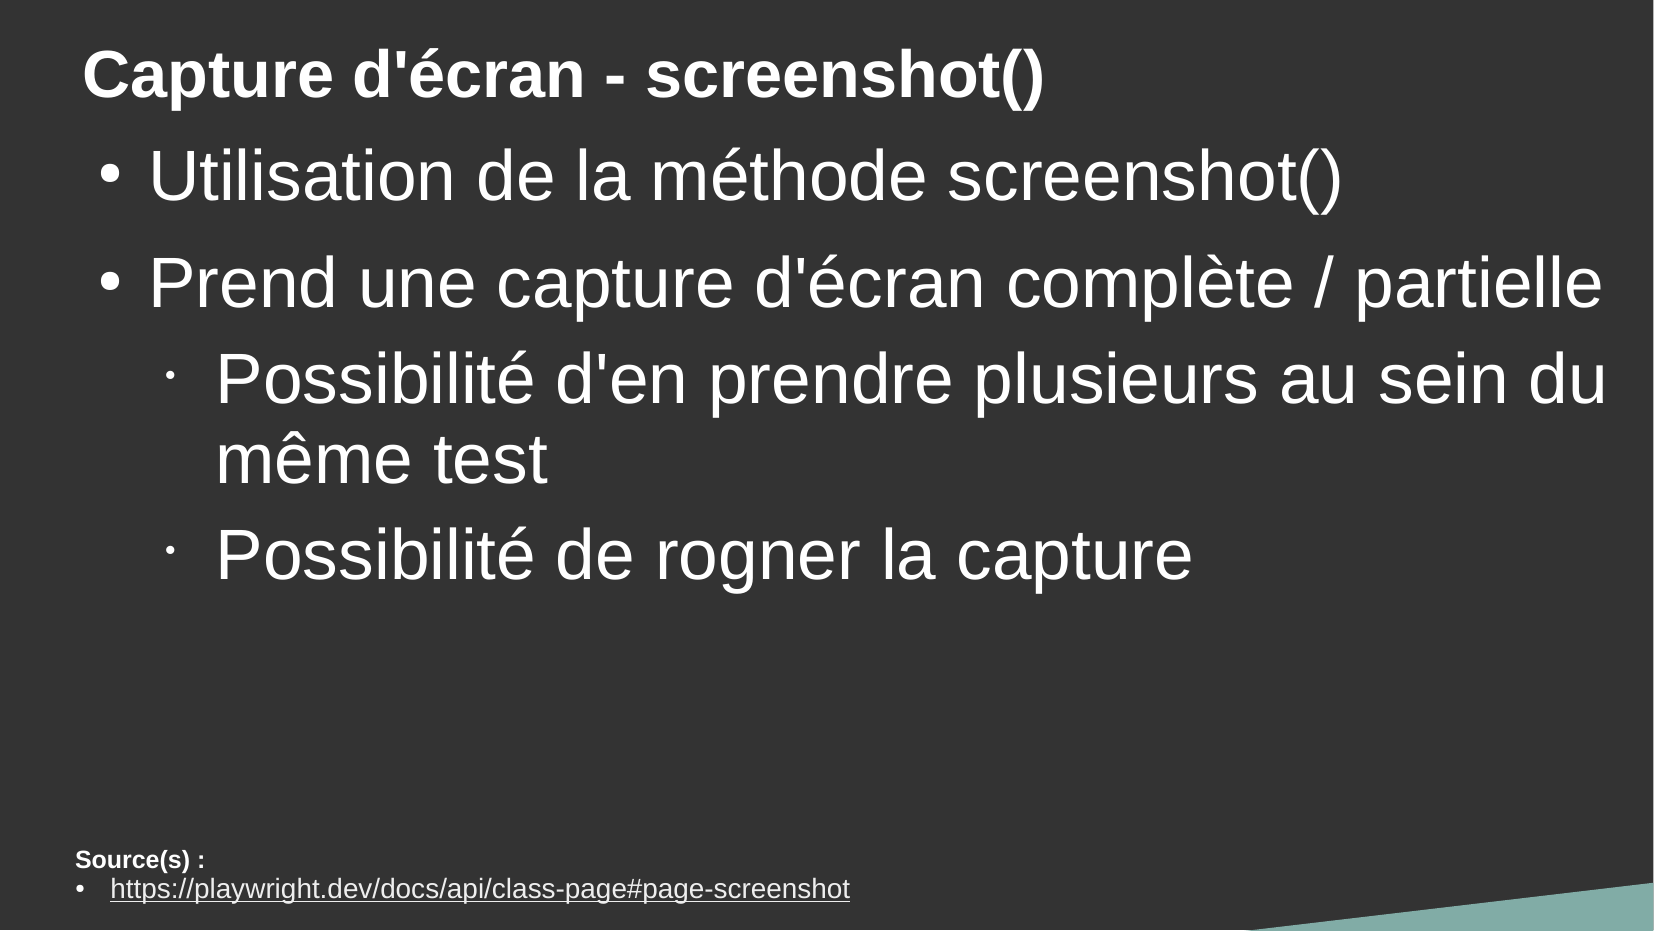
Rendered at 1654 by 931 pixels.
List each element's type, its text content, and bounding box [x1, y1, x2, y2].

list Utilisation de la méthode screenshot() Prend une capture d'écran complète / partielle Possibilité d'en prendre plusieurs au sein du même test Possibilité de rogner la capture [80, 135, 1619, 621]
text_box [1244, 882, 1654, 931]
text_box Source(s) : https://playwright.dev/docs/api/class-page#page-screenshot [60, 744, 1546, 913]
title Capture d'écran - screenshot() [82, 37, 1571, 112]
